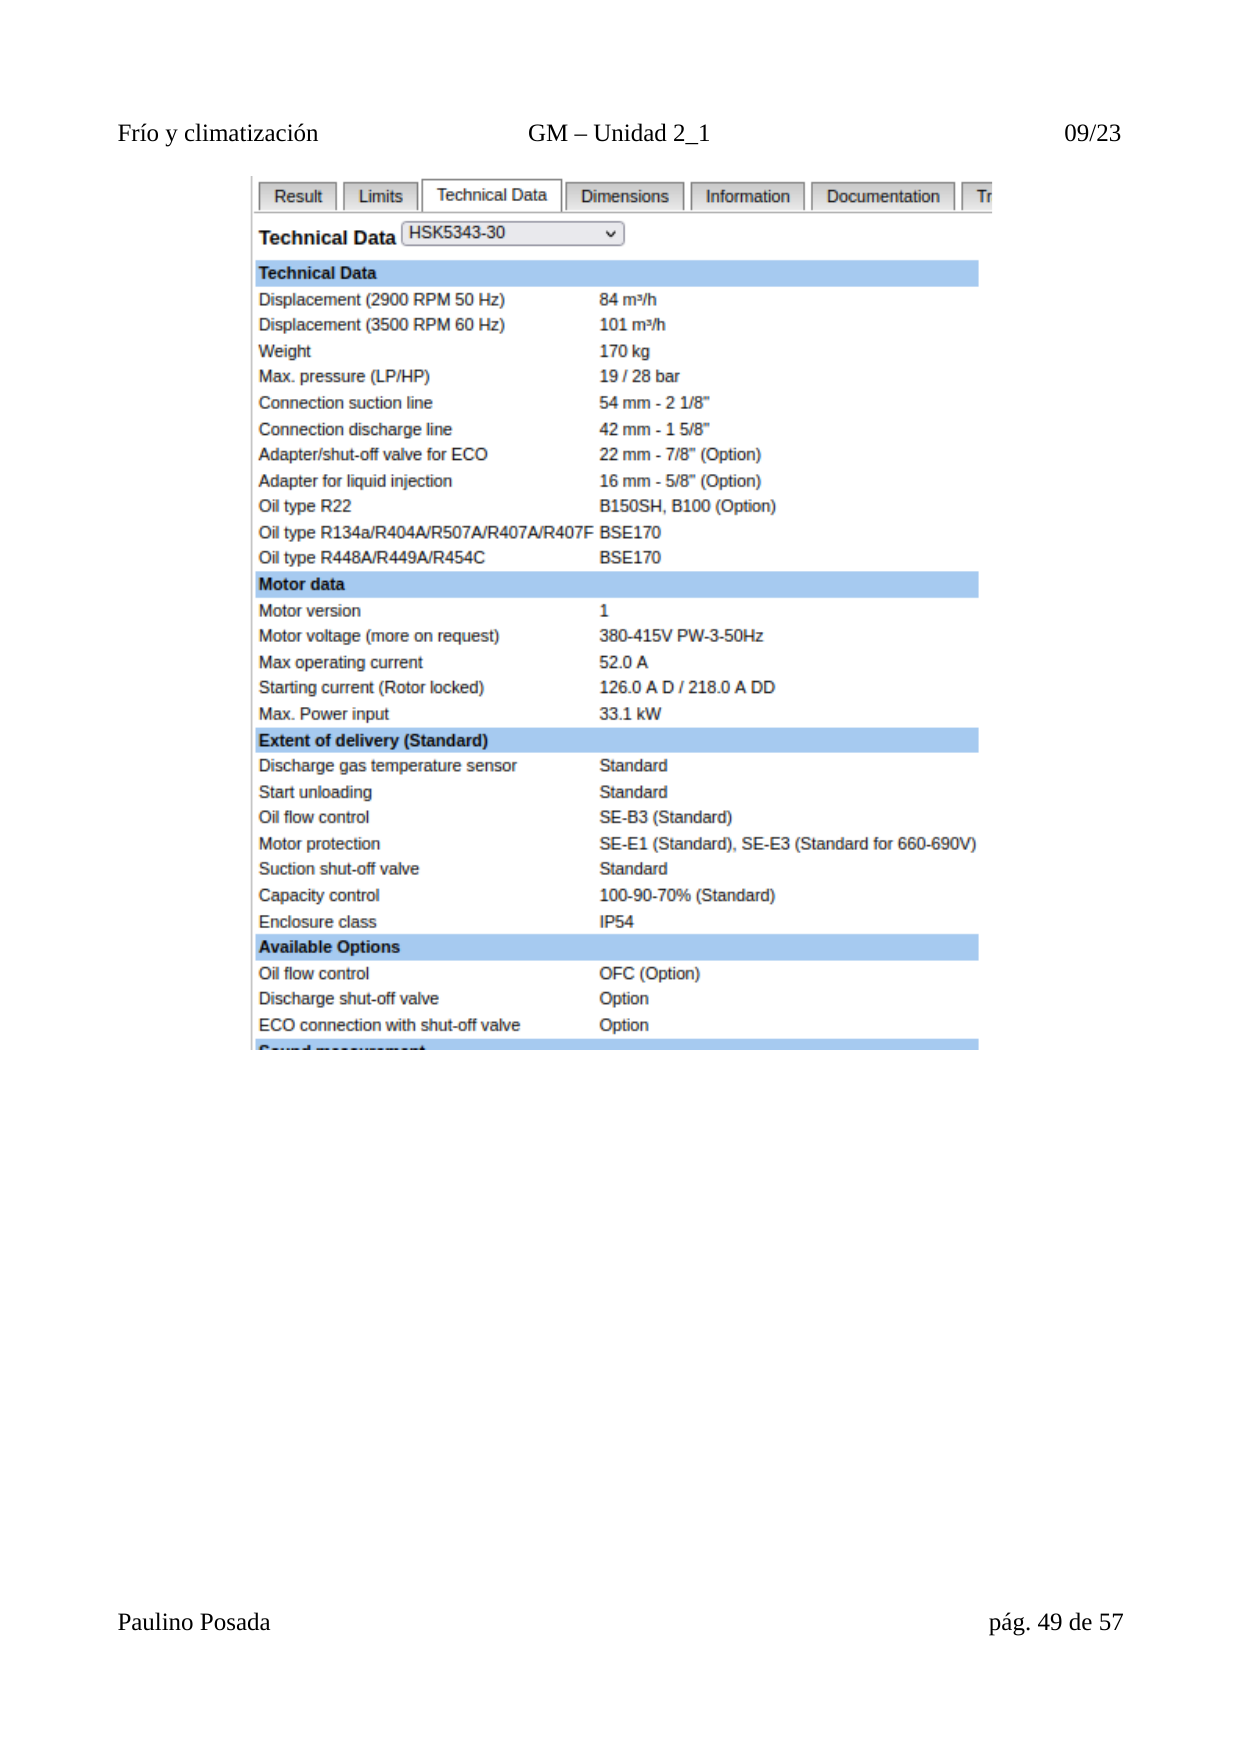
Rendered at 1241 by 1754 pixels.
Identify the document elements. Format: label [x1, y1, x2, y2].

picture [248, 176, 993, 1050]
